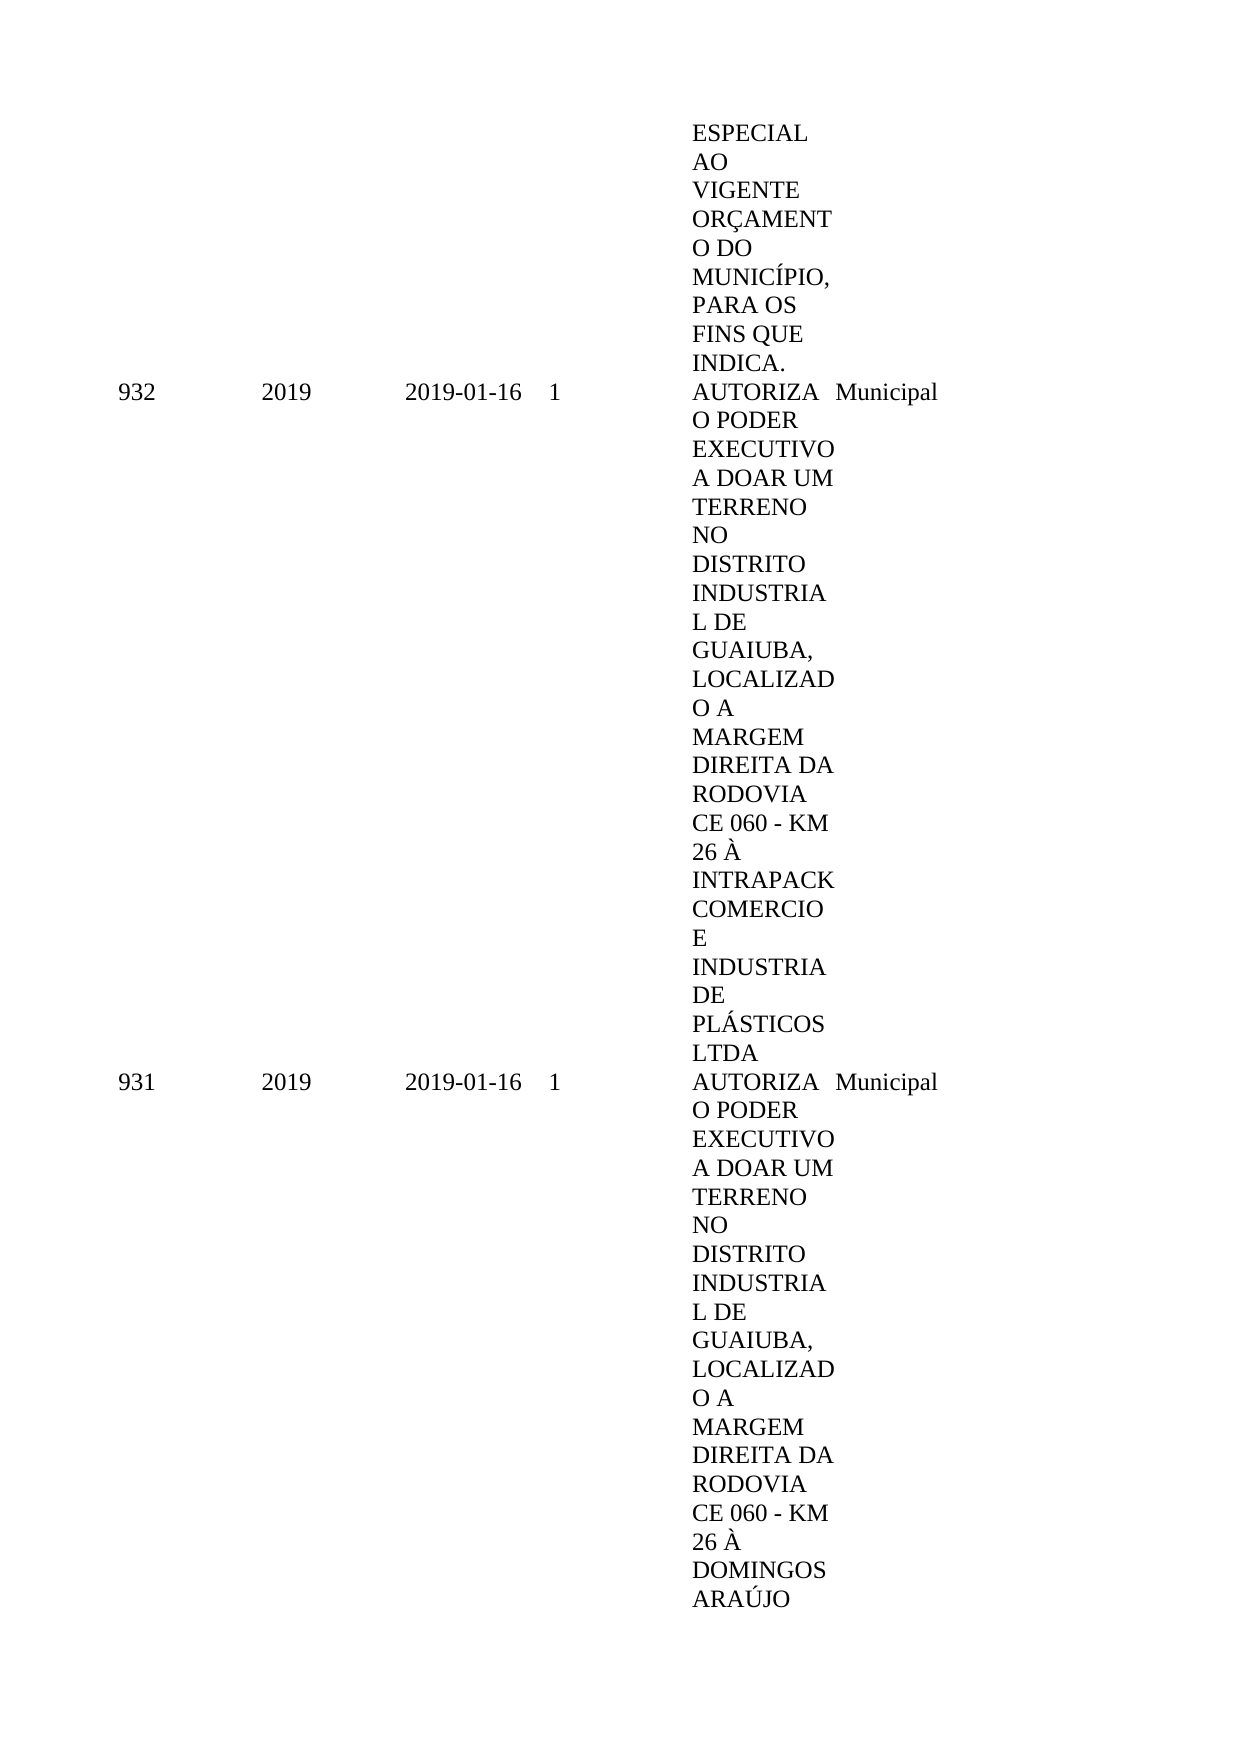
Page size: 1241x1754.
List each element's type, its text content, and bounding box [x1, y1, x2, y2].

table_cell AUTORIZA O PODER EXECUTIVO A DOAR UM TERRENO NO DISTRITO INDUSTRIAL DE GUAIUBA, LOCALIZADO A MARGEM DIREITA DA RODOVIA CE 060 - KM 26 À DOMINGOS ARAÚJO [692, 1067, 835, 1613]
table_cell AUTORIZA O PODER EXECUTIVO A DOAR UM TERRENO NO DISTRITO INDUSTRIAL DE GUAIUBA, LOCALIZADO A MARGEM DIREITA DA RODOVIA CE 060 - KM 26 À INTRAPACK COMERCIO E INDUSTRIA DE PLÁSTICOS LTDA [692, 377, 835, 1067]
table_cell ESPECIAL AO VIGENTE ORÇAMENTO DO MUNICÍPIO, PARA OS FINS QUE INDICA. [692, 118, 835, 377]
table_cell 932 [118, 377, 261, 1067]
table_cell [118, 118, 261, 377]
table_cell Municipal [835, 377, 979, 1067]
table_cell 1 [548, 1067, 692, 1613]
table_cell [979, 1067, 1122, 1613]
table_cell [261, 118, 405, 377]
table_cell 1 [548, 377, 692, 1067]
table_cell 2019-01-16 [405, 1067, 548, 1613]
table_cell [548, 118, 692, 377]
table_cell [979, 377, 1122, 1067]
table_cell 2019 [261, 377, 405, 1067]
table_cell 2019 [261, 1067, 405, 1613]
table_cell 931 [118, 1067, 261, 1613]
table_cell [405, 118, 548, 377]
table_cell 2019-01-16 [405, 377, 548, 1067]
table_cell [979, 118, 1122, 377]
table_cell [835, 118, 979, 377]
table_cell Municipal [835, 1067, 979, 1613]
